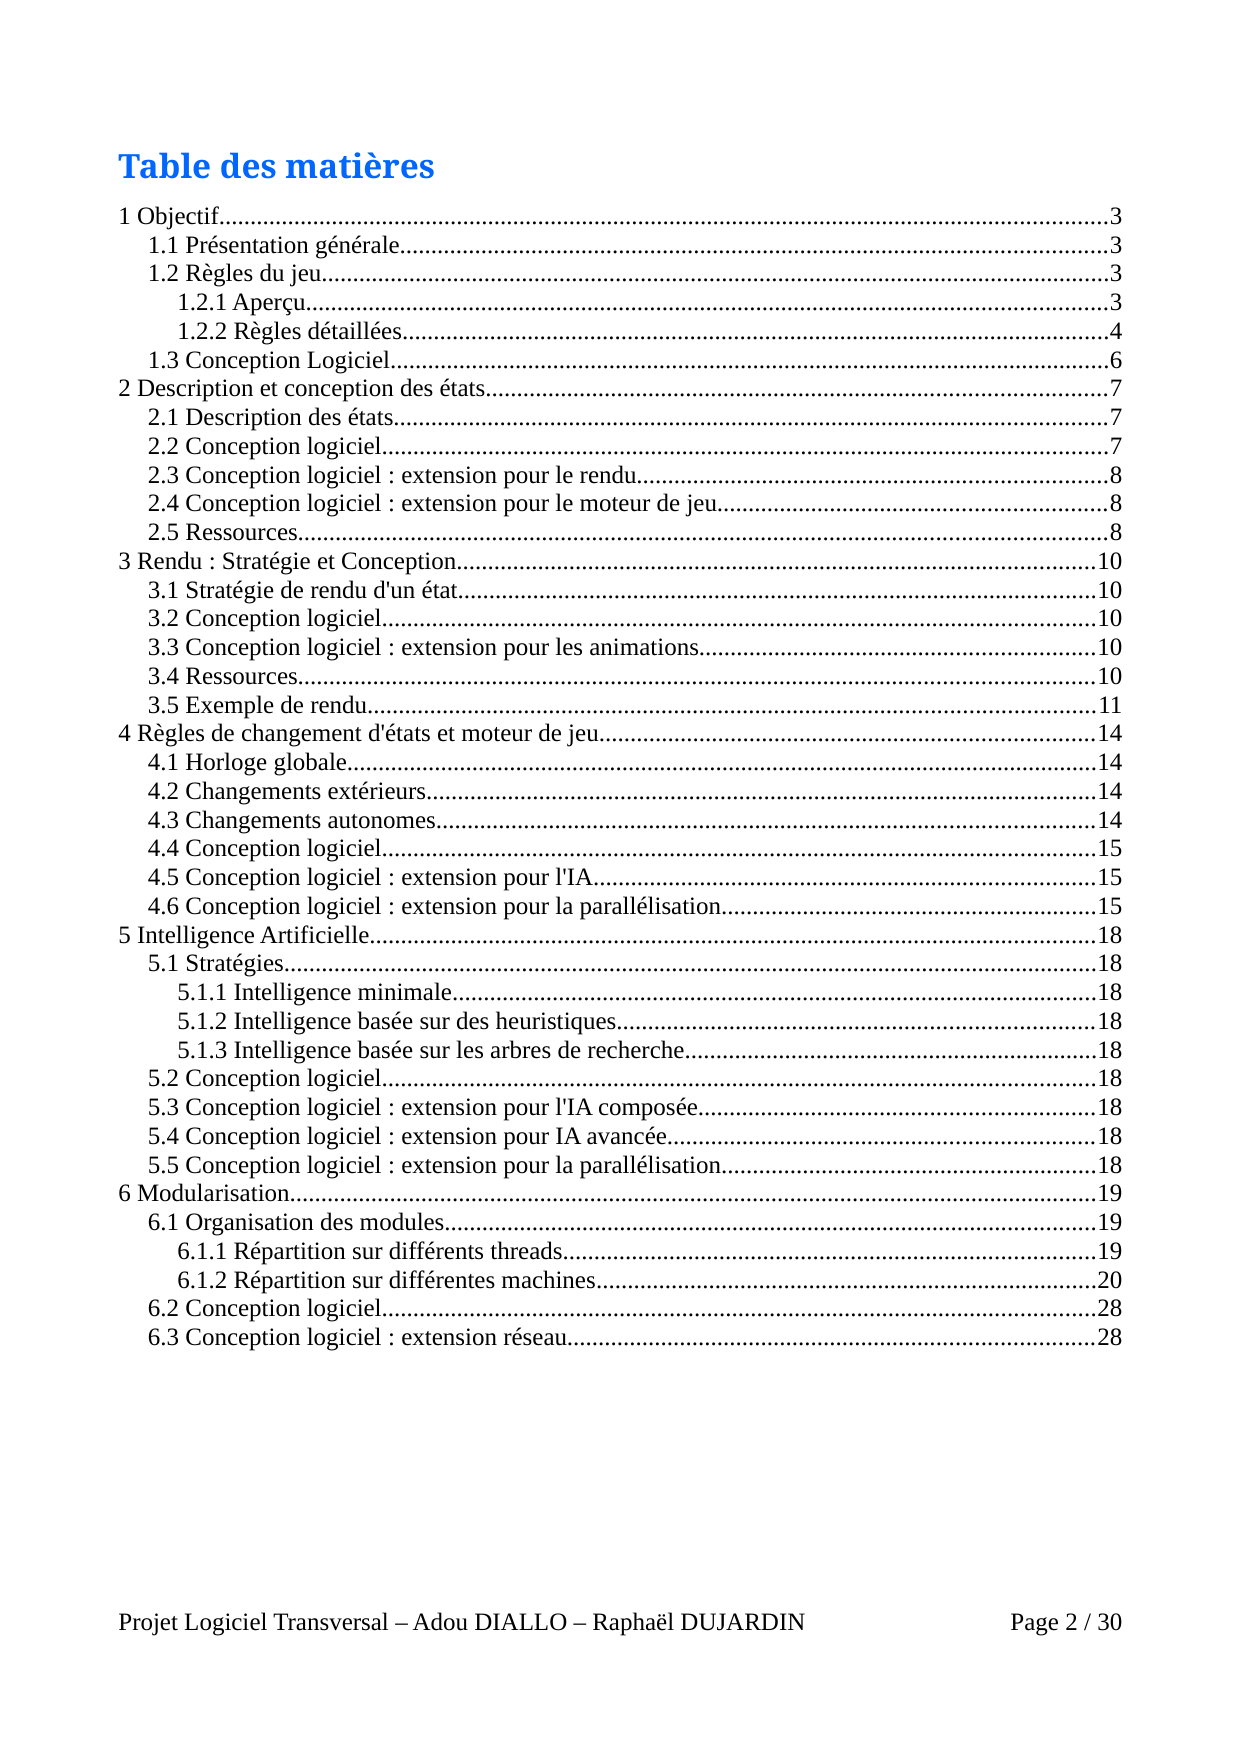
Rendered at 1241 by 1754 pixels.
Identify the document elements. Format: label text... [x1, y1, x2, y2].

text 1.2.1 Aperçu 3 [177, 287, 1122, 316]
text 5.1.1 Intelligence minimale 18 [177, 977, 1122, 1006]
text 4.4 Conception logiciel 15 [148, 833, 1122, 862]
text 3.5 Exemple de rendu 11 [148, 690, 1122, 718]
text 5.2 Conception logiciel 18 [148, 1063, 1122, 1092]
text 4.2 Changements extérieurs 14 [148, 776, 1122, 805]
text 6 Modularisation 19 [118, 1178, 1122, 1207]
text 5.1.2 Intelligence basée sur des heuristiques 18 [177, 1006, 1122, 1035]
text 6.1 Organisation des modules 19 [148, 1207, 1122, 1236]
text 4.1 Horloge globale 14 [148, 747, 1122, 776]
text 5 Intelligence Artificielle 18 [118, 920, 1122, 948]
text 1.2 Règles du jeu 3 [148, 258, 1122, 287]
text 3.4 Ressources 10 [148, 661, 1122, 690]
text 5.3 Conception logiciel : extension pour l'IA composée 18 [148, 1092, 1122, 1121]
text 4.6 Conception logiciel : extension pour la parallélisation 15 [148, 891, 1122, 920]
text 2.4 Conception logiciel : extension pour le moteur de jeu 8 [148, 488, 1122, 517]
text 5.1.3 Intelligence basée sur les arbres de recherche 18 [177, 1035, 1122, 1063]
text 1.3 Conception Logiciel 6 [148, 345, 1122, 373]
text 5.4 Conception logiciel : extension pour IA avancée 18 [148, 1121, 1122, 1150]
text 3.1 Stratégie de rendu d'un état 10 [148, 575, 1122, 603]
text 4.5 Conception logiciel : extension pour l'IA 15 [148, 862, 1122, 891]
text 1.2.2 Règles détaillées 4 [177, 316, 1122, 345]
text 2.1 Description des états 7 [148, 402, 1122, 431]
text 2 Description et conception des états 7 [118, 373, 1122, 402]
text 3.2 Conception logiciel 10 [148, 603, 1122, 632]
text 5.5 Conception logiciel : extension pour la parallélisation 18 [148, 1150, 1122, 1178]
text 6.2 Conception logiciel 28 [148, 1293, 1122, 1322]
text 3.3 Conception logiciel : extension pour les animations 10 [148, 632, 1122, 661]
text 2.5 Ressources 8 [148, 517, 1122, 546]
text 2.2 Conception logiciel 7 [148, 431, 1122, 460]
text 1.1 Présentation générale 3 [148, 230, 1122, 258]
text 2.3 Conception logiciel : extension pour le rendu 8 [148, 460, 1122, 488]
text 6.1.1 Répartition sur différents threads 19 [177, 1236, 1122, 1265]
text 4 Règles de changement d'états et moteur de jeu 14 [118, 718, 1122, 747]
text 4.3 Changements autonomes 14 [148, 805, 1122, 833]
subtitle Table des matières [118, 143, 1122, 188]
text 1 Objectif 3 [118, 201, 1122, 230]
text 6.1.2 Répartition sur différentes machines 20 [177, 1265, 1122, 1293]
text 3 Rendu : Stratégie et Conception 10 [118, 546, 1122, 575]
text 5.1 Stratégies 18 [148, 948, 1122, 977]
text 6.3 Conception logiciel : extension réseau 28 [148, 1322, 1122, 1351]
